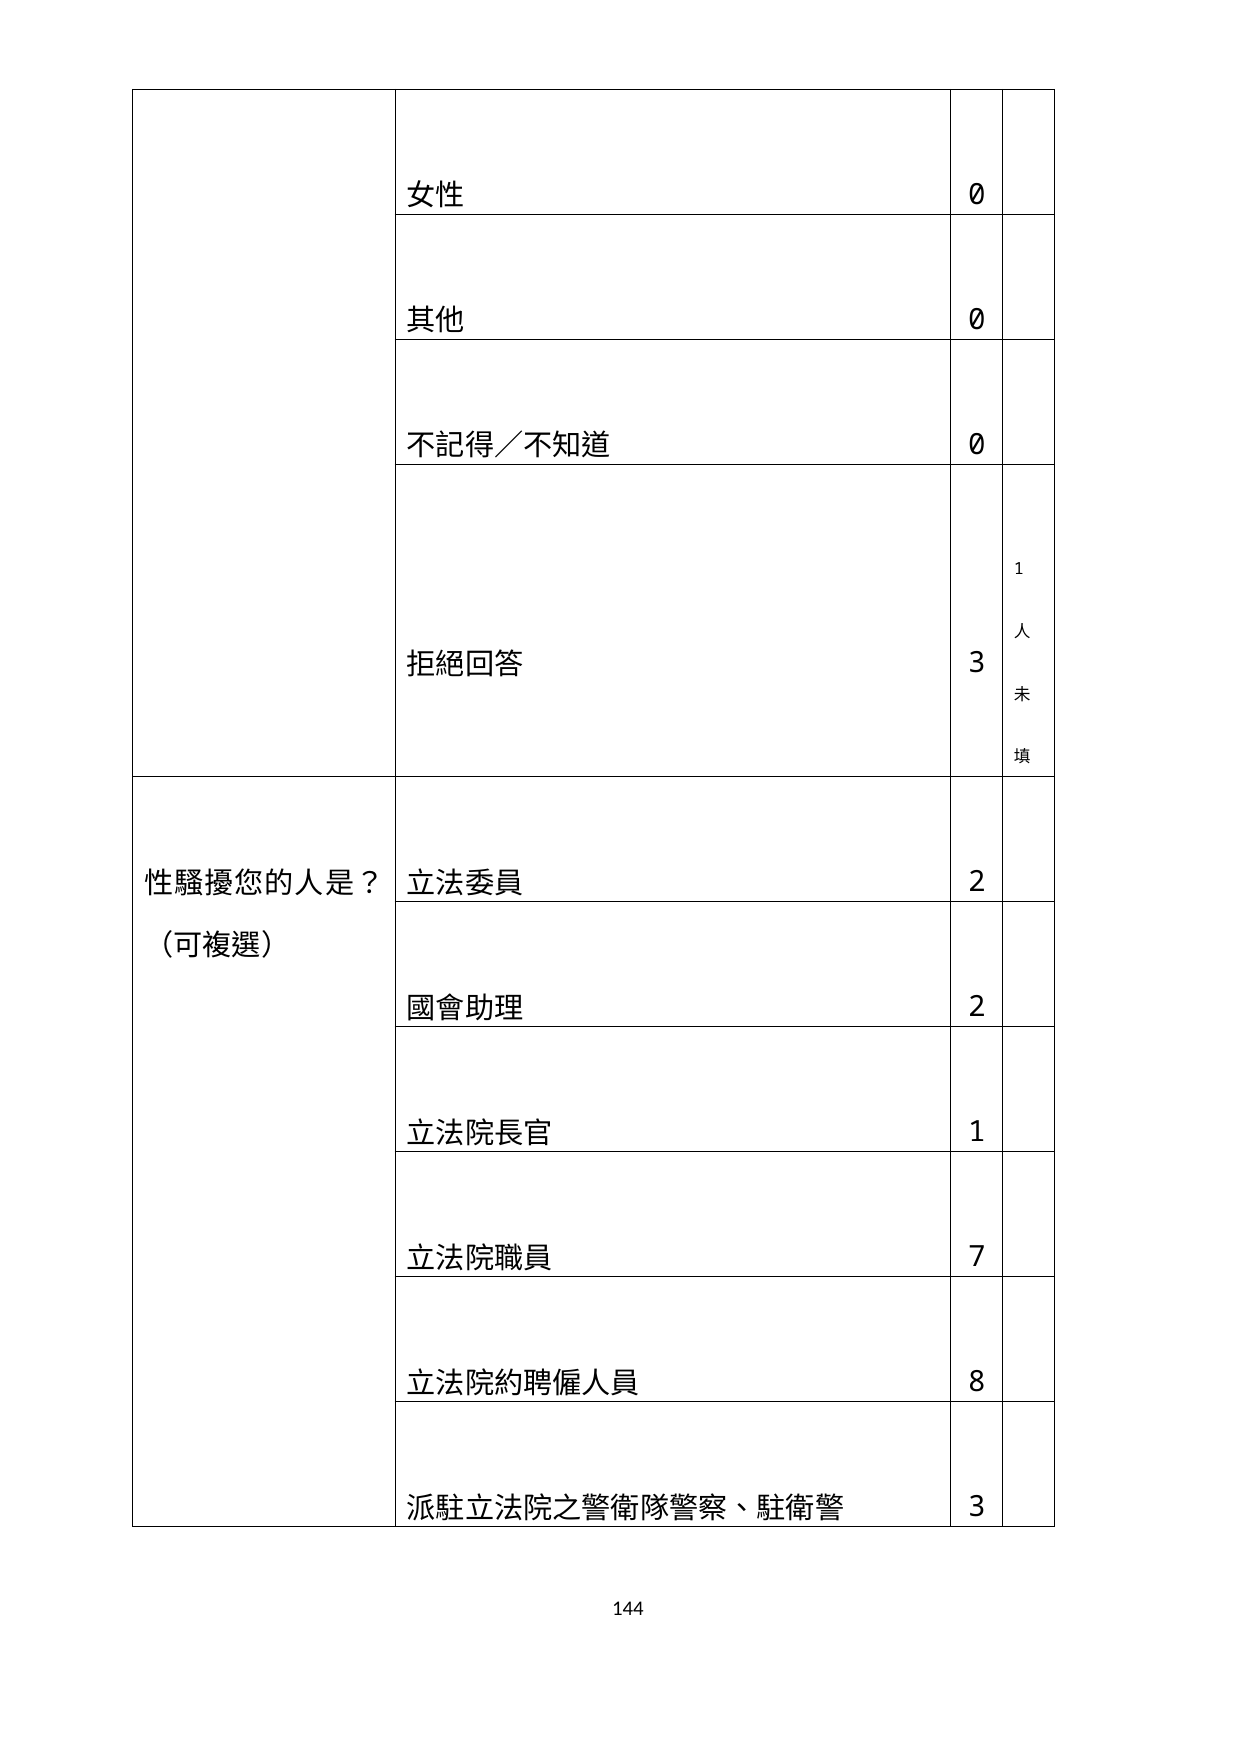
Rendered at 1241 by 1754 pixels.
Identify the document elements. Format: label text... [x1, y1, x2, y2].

table_cell [1003, 215, 1054, 339]
table_cell 2 [951, 777, 1002, 901]
table_cell 3 [951, 1402, 1002, 1526]
table_cell 8 [951, 1277, 1002, 1401]
table_cell 其他 [396, 215, 950, 339]
table_cell [1003, 902, 1054, 1026]
table_cell 0 [951, 215, 1002, 339]
table_cell 立法院長官 [396, 1027, 950, 1151]
table_cell 立法院約聘僱人員 [396, 1277, 950, 1401]
table_cell 性騷擾您的人是？（可複選） [133, 777, 395, 1526]
table_cell [1003, 1152, 1054, 1276]
table_cell [1003, 777, 1054, 901]
table_cell [1003, 340, 1054, 464]
table_cell 7 [951, 1152, 1002, 1276]
table_cell 3 [951, 465, 1002, 776]
table_cell [133, 90, 395, 776]
table_cell 拒絕回答 [396, 465, 950, 776]
table_cell 國會助理 [396, 902, 950, 1026]
table_cell 不記得／不知道 [396, 340, 950, 464]
table_cell 立法委員 [396, 777, 950, 901]
table_cell [1003, 1277, 1054, 1401]
table_cell 立法院職員 [396, 1152, 950, 1276]
table_cell 女性 [396, 90, 950, 214]
table_cell 2 [951, 902, 1002, 1026]
table_cell [1003, 90, 1054, 214]
table_cell 0 [951, 340, 1002, 464]
table_cell [1003, 1027, 1054, 1151]
table_cell [1003, 1402, 1054, 1526]
table_cell 1 [951, 1027, 1002, 1151]
table_cell 1人未填 [1003, 465, 1054, 776]
table_cell 派駐立法院之警衛隊警察、駐衛警 [396, 1402, 950, 1526]
table_cell 0 [951, 90, 1002, 214]
